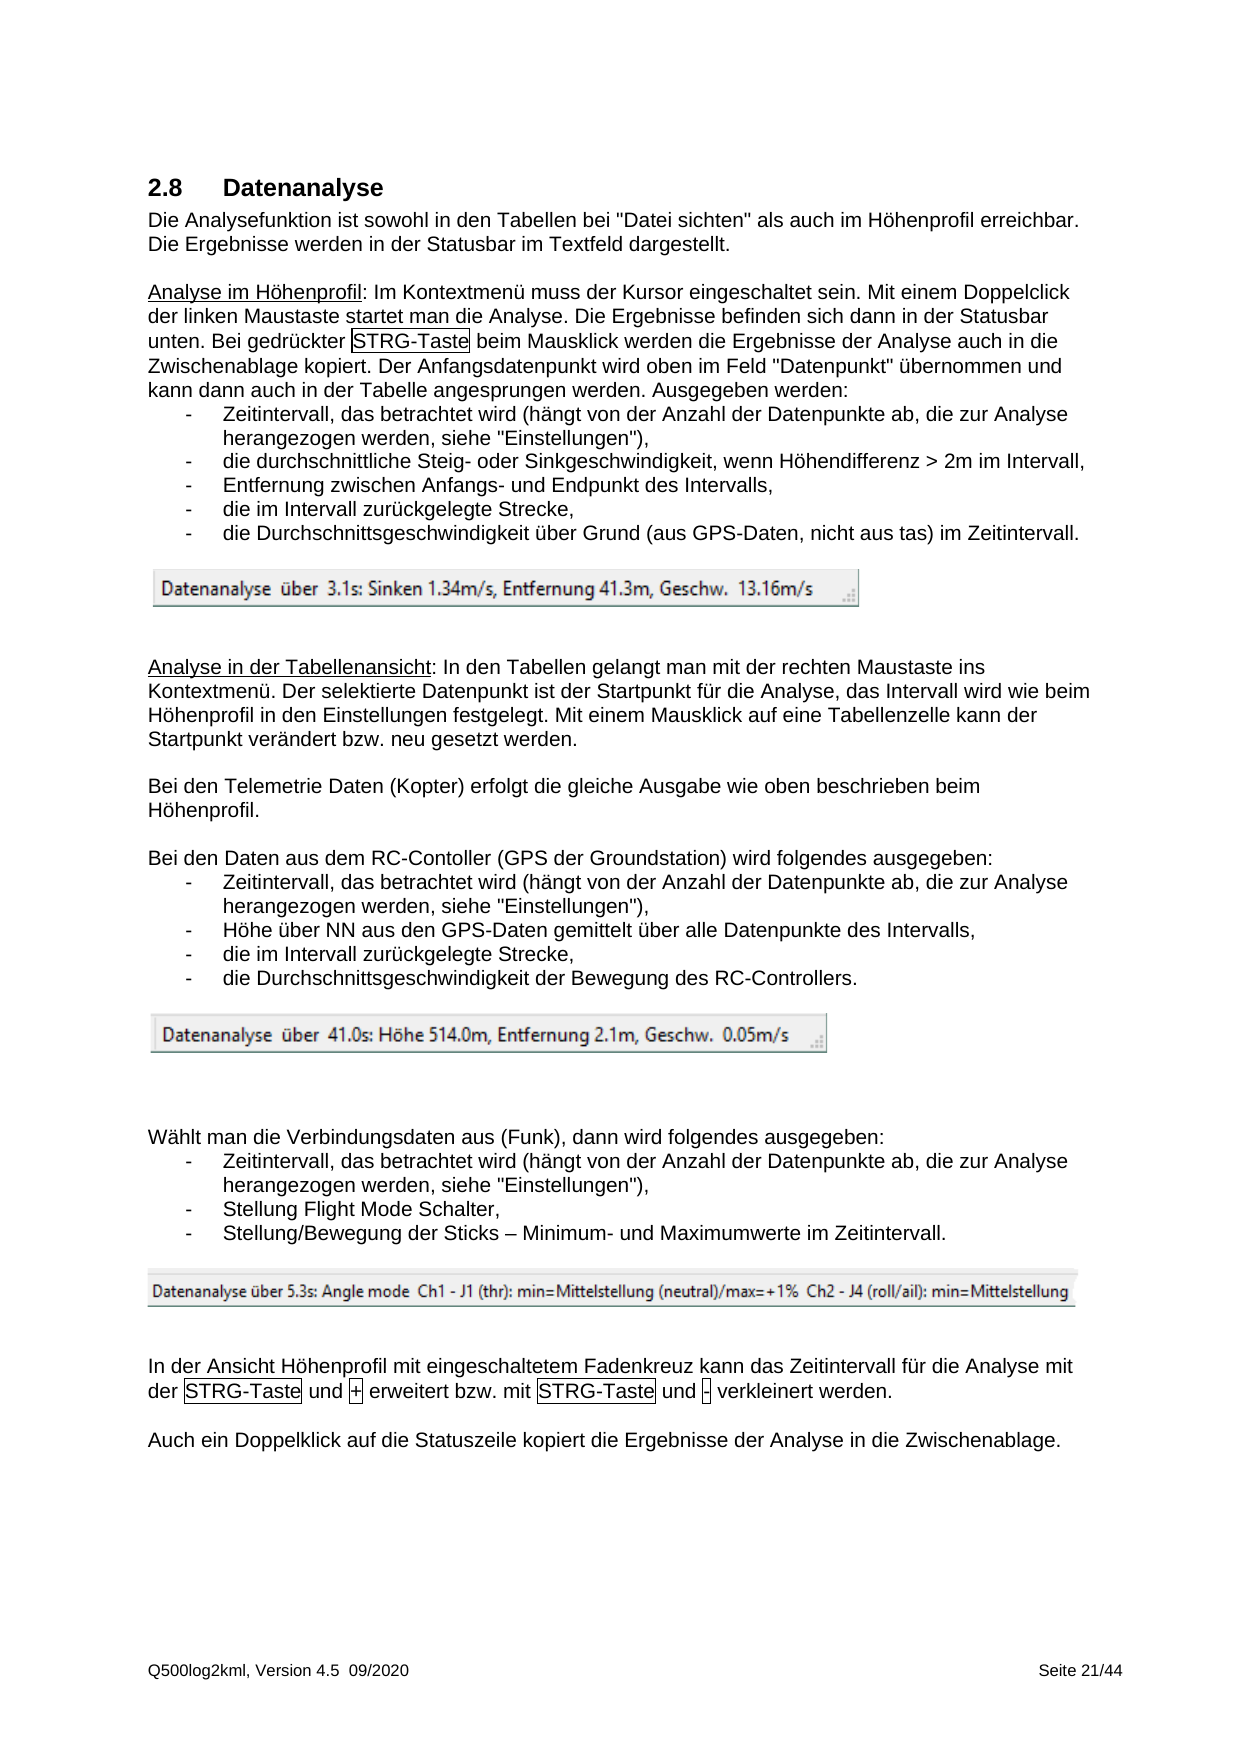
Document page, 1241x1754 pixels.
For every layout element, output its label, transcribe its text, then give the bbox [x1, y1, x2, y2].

text Die Analysefunktion ist sowohl in den Tabellen bei "Datei sichten" als auch im Höhenprofil erreichbar. Die Ergebnisse werden in der Statusbar im Textfeld dargestellt. [148, 208, 1093, 256]
picture [147, 1268, 1093, 1307]
list die im Intervall zurückgelegte Strecke, [185, 942, 1093, 966]
list Höhe über NN aus den GPS-Daten gemittelt über alle Datenpunkte des Intervalls, [185, 918, 1093, 942]
list die Durchschnittsgeschwindigkeit der Bewegung des RC-Controllers. [185, 966, 1093, 990]
subtitle Datenanalyse [148, 173, 1093, 201]
list Stellung Flight Mode Schalter, [185, 1197, 1093, 1221]
picture [152, 569, 860, 607]
list Zeitintervall, das betrachtet wird (hängt von der Anzahl der Datenpunkte ab, die zur Analyse herangezogen werden, siehe "Einstellungen"), [185, 401, 1093, 449]
list Stellung/Bewegung der Sticks – Minimum- und Maximumwerte im Zeitintervall. [185, 1221, 1093, 1244]
list die durchschnittliche Steig- oder Sinkgeschwindigkeit, wenn Höhendifferenz > 2m im Intervall, [185, 449, 1093, 473]
list Entfernung zwischen Anfangs- und Endpunkt des Intervalls, [185, 473, 1093, 497]
picture [150, 1013, 828, 1053]
list die im Intervall zurückgelegte Strecke, [185, 497, 1093, 521]
text In der Ansicht Höhenprofil mit eingeschaltetem Fadenkreuz kann das Zeitintervall für die Analyse mit der STRG-Taste und + erweitert bzw. mit STRG-Taste und - verkleinert werden. [148, 1354, 1093, 1404]
text Wählt man die Verbindungsdaten aus (Funk), dann wird folgendes ausgegeben: [148, 1125, 1093, 1149]
list Zeitintervall, das betrachtet wird (hängt von der Anzahl der Datenpunkte ab, die zur Analyse herangezogen werden, siehe "Einstellungen"), [185, 870, 1093, 918]
text Analyse in der Tabellenansicht: In den Tabellen gelangt man mit der rechten Maustaste ins Kontextmenü. Der selektierte Datenpunkt ist der Startpunkt für die Analyse, das Intervall wird wie beim Höhenprofil in den Einstellungen festgelegt. Mit einem Mausklick auf eine Tabellenzelle kann der Startpunkt verändert bzw. neu gesetzt werden. [148, 654, 1093, 750]
list die Durchschnittsgeschwindigkeit über Grund (aus GPS-Daten, nicht aus tas) im Zeitintervall. [185, 521, 1093, 545]
text Bei den Daten aus dem RC-Contoller (GPS der Groundstation) wird folgendes ausgegeben: [148, 846, 1093, 870]
text Bei den Telemetrie Daten (Kopter) erfolgt die gleiche Ausgabe wie oben beschrieben beim Höhenprofil. [148, 774, 1093, 822]
text Analyse im Höhenprofil: Im Kontextmenü muss der Kursor eingeschaltet sein. Mit einem Doppelclick der linken Maustaste startet man die Analyse. Die Ergebnisse befinden sich dann in der Statusbar unten. Bei gedrückter STRG-Taste beim Mausklick werden die Ergebnisse der Analyse auch in die Zwischenablage kopiert. Der Anfangsdatenpunkt wird oben im Feld "Datenpunkt" übernommen und kann dann auch in der Tabelle angesprungen werden. Ausgegeben werden: [148, 279, 1093, 401]
text Auch ein Doppelklick auf die Statuszeile kopiert die Ergebnisse der Analyse in die Zwischenablage. [148, 1428, 1093, 1452]
list Zeitintervall, das betrachtet wird (hängt von der Anzahl der Datenpunkte ab, die zur Analyse herangezogen werden, siehe "Einstellungen"), [185, 1149, 1093, 1197]
